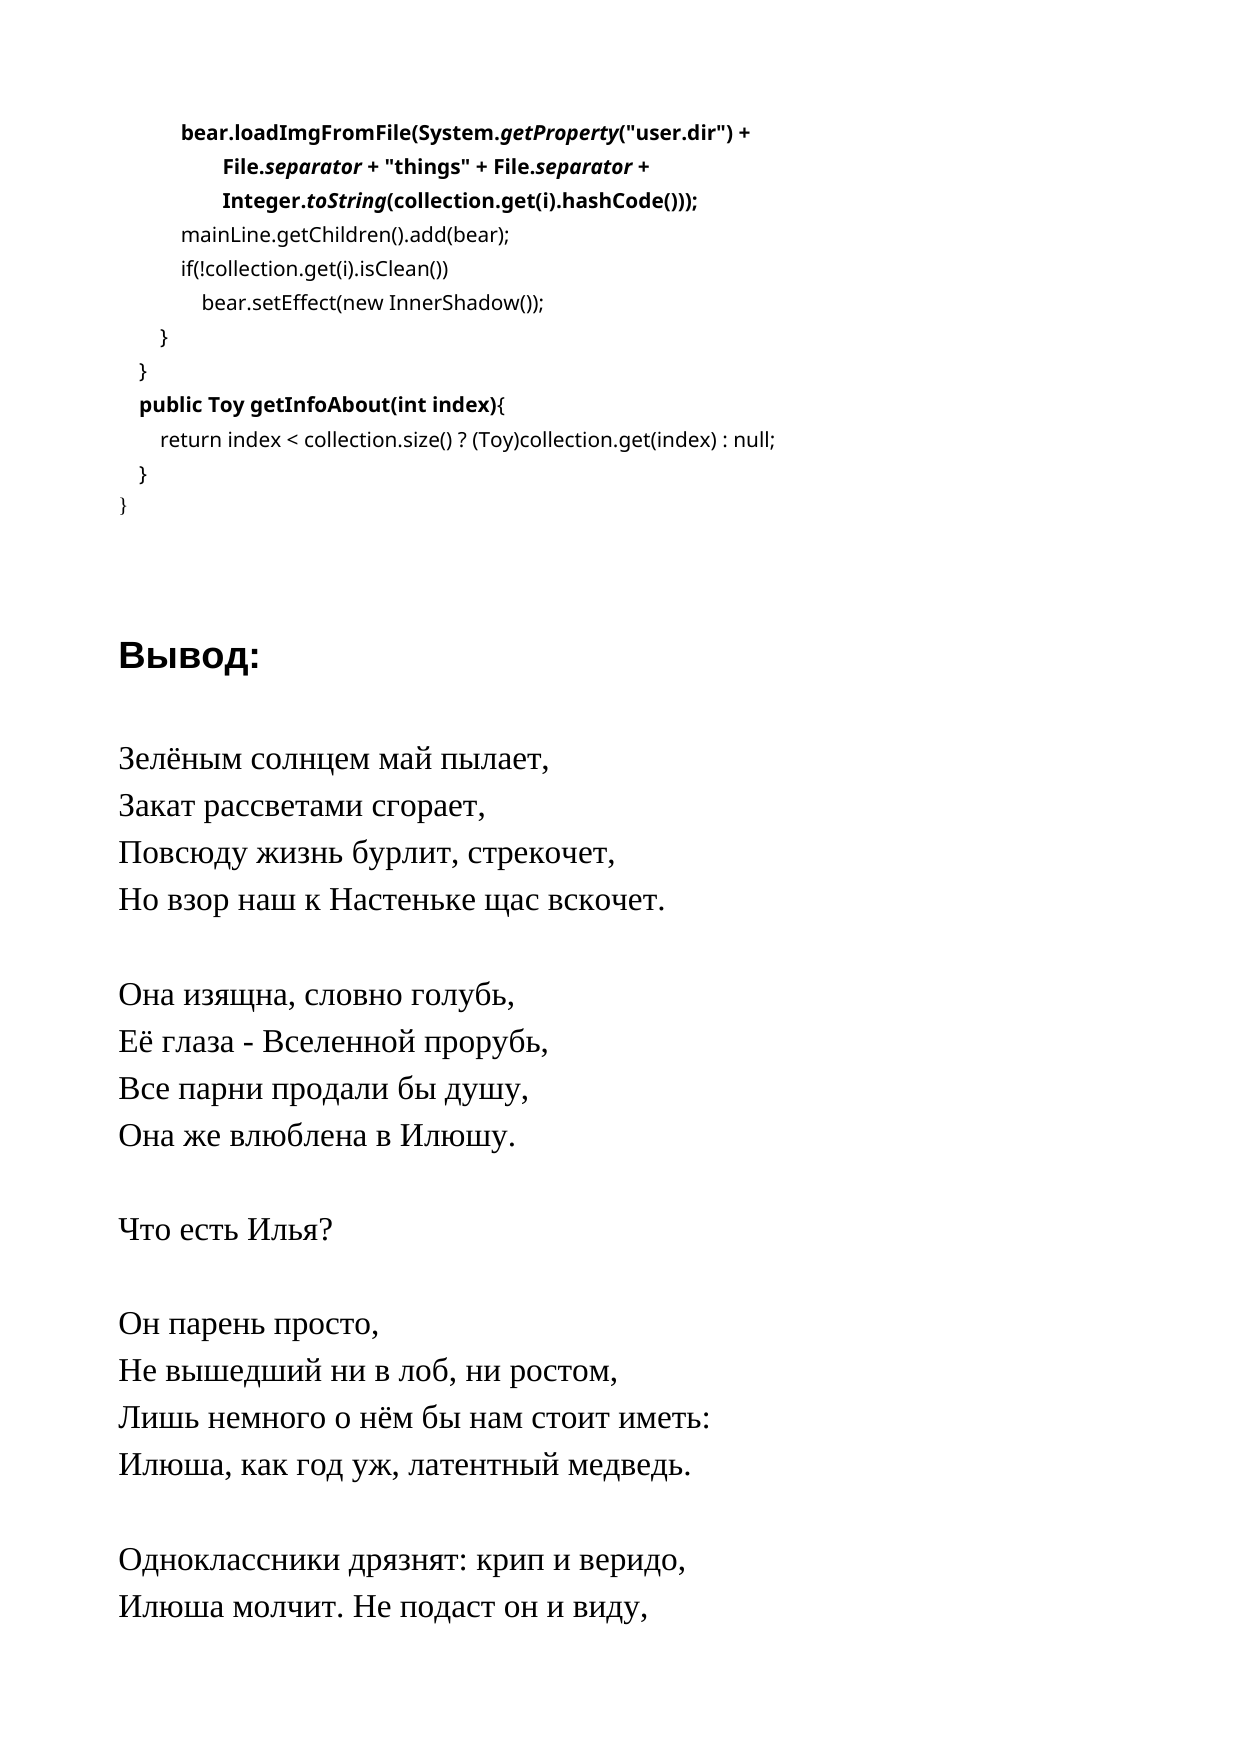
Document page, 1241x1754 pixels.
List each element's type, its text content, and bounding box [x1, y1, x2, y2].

text Integer.toString(collection.get(i).hashCode())); [118, 186, 1122, 215]
text if(!collection.get(i).isClean()) [118, 254, 1122, 283]
text Илюша молчит. Не подаст он и виду, [118, 1586, 1122, 1624]
text Она изящна, словно голубь, [118, 974, 1122, 1012]
text bear.loadImgFromFile(System.getProperty("user.dir") + [118, 118, 1122, 147]
text Но взор наш к Настеньке щас вскочет. [118, 880, 1122, 918]
text public Toy getInfoAbout(int index){ [118, 391, 1122, 419]
text return index < collection.size() ? (Toy)collection.get(index) : null; [118, 425, 1122, 453]
text Повсюду жизнь бурлит, стрекочет, [118, 833, 1122, 871]
subtitle Вывод: [118, 633, 1122, 677]
text } [118, 322, 1122, 351]
text Илюша, как год уж, латентный медведь. [118, 1445, 1122, 1483]
text Все парни продали бы душу, [118, 1068, 1122, 1106]
text Не вышедший ни в лоб, ни ростом, [118, 1351, 1122, 1389]
text } [118, 459, 1122, 487]
text Она же влюблена в Илюшу. [118, 1115, 1122, 1153]
text bear.setEffect(new InnerShadow()); [118, 288, 1122, 317]
text mainLine.getChildren().add(bear); [118, 220, 1122, 249]
text } [118, 493, 1122, 517]
text Зелёным солнцем май пылает, [118, 738, 1122, 777]
text Её глаза - Вселенной прорубь, [118, 1021, 1122, 1059]
text File.separator + "things" + File.separator + [118, 152, 1122, 181]
text Закат рассветами сгорает, [118, 786, 1122, 824]
text } [118, 357, 1122, 385]
text Лишь немного о нём бы нам стоит иметь: [118, 1398, 1122, 1436]
text Что есть Илья? [118, 1209, 1122, 1248]
text Одноклассники дрязнят: крип и веридо, [118, 1539, 1122, 1577]
text Он парень просто, [118, 1303, 1122, 1342]
